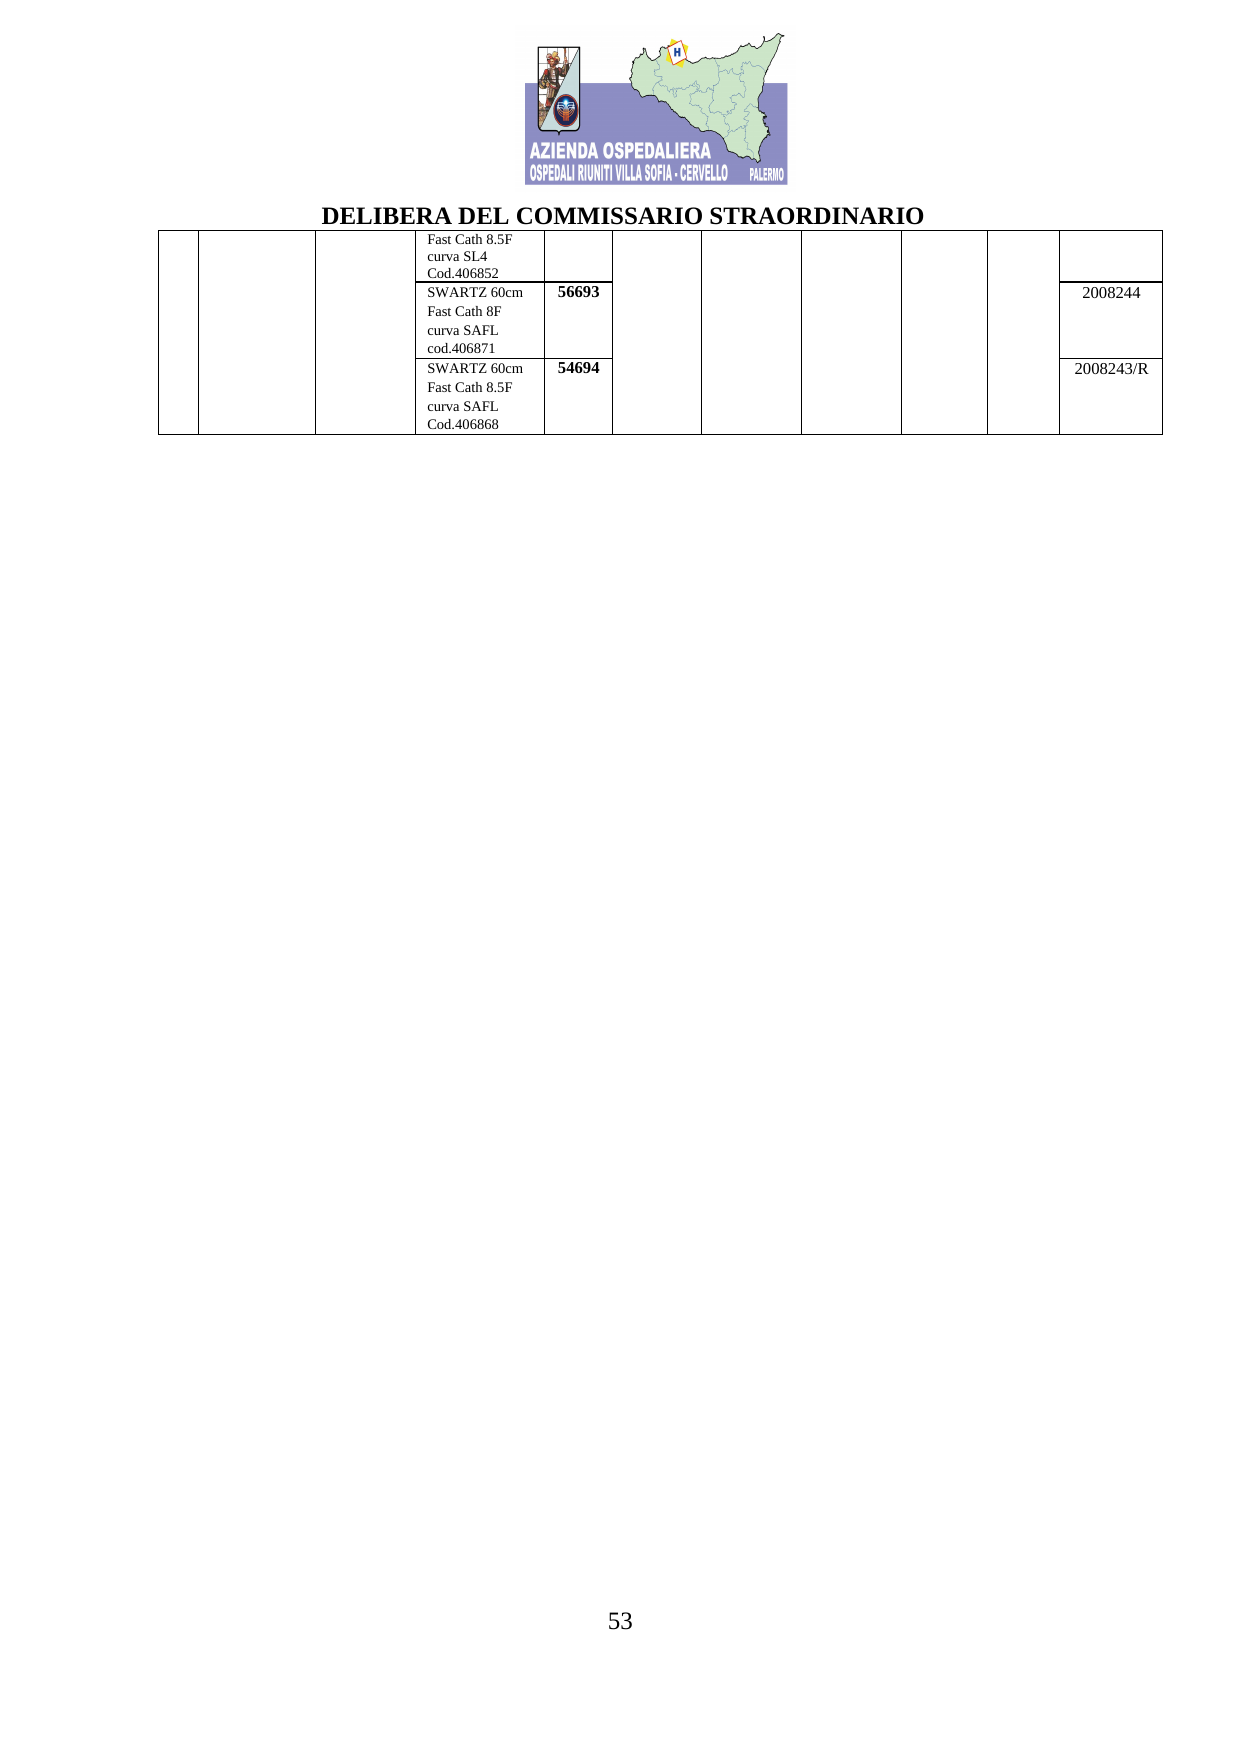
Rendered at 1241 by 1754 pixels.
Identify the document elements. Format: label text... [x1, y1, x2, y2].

table_cell 2008243/R [1060, 359, 1162, 433]
table_cell [802, 231, 901, 433]
table_cell Fast Cath 8.5F curva SL4 Cod.406852 [416, 231, 544, 281]
table_cell [702, 231, 801, 433]
table_cell [988, 231, 1059, 433]
table_cell [1060, 231, 1162, 281]
table_cell [316, 231, 415, 433]
table_cell SWARTZ 60cm Fast Cath 8.5F curva SAFL Cod.406868 [416, 359, 544, 433]
table_cell [613, 231, 701, 433]
table_cell [545, 231, 612, 281]
table_cell [159, 231, 198, 433]
table_cell 54694 [545, 359, 612, 433]
table_cell [902, 231, 987, 433]
table_cell [199, 231, 315, 433]
table_cell 56693 [545, 283, 612, 357]
table_cell SWARTZ 60cm Fast Cath 8F curva SAFL cod.406871 [416, 283, 544, 357]
table_cell 2008244 [1060, 283, 1162, 357]
